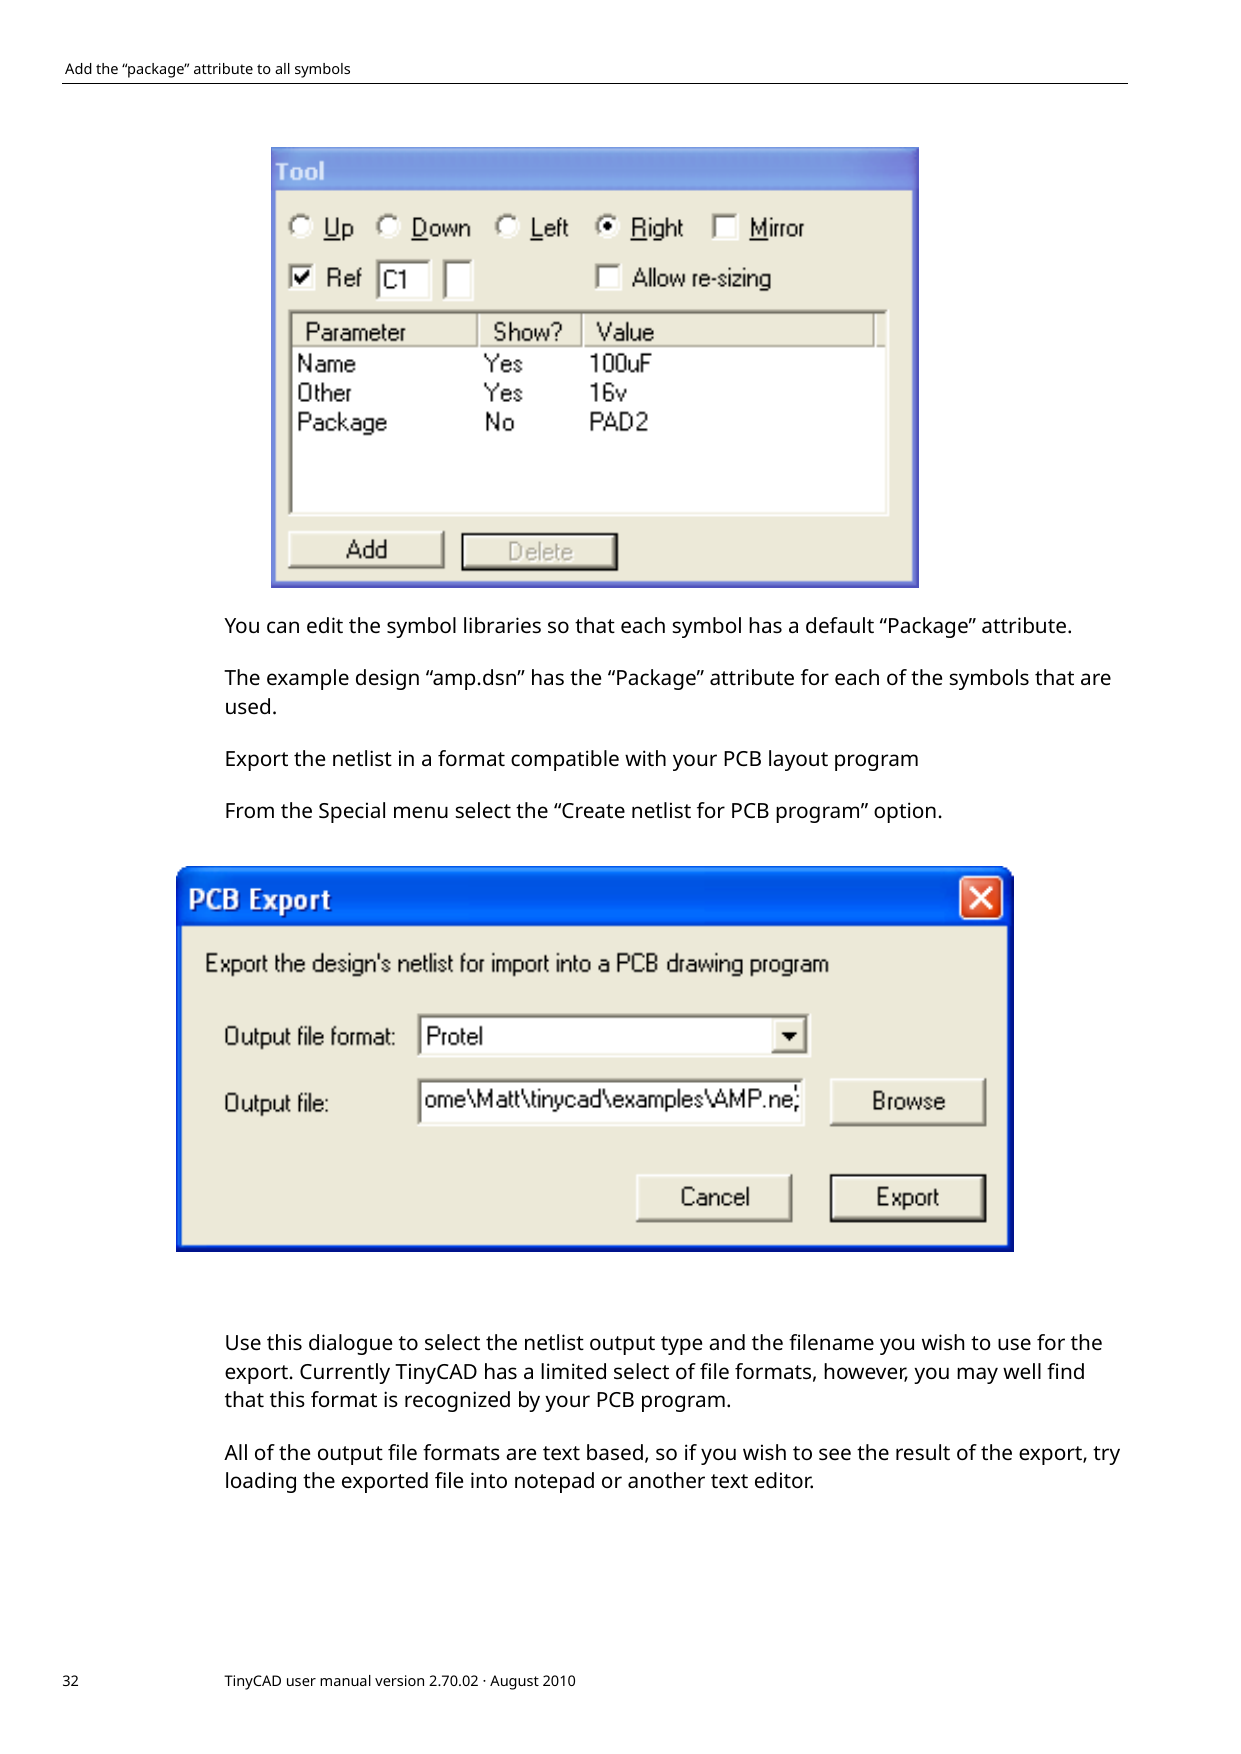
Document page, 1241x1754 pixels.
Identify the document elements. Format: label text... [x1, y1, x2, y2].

text From the Special menu select the “Create netlist for PCB program” option. [224, 797, 1128, 825]
picture [271, 147, 919, 588]
text Export the netlist in a format compatible with your PCB layout program [224, 744, 1128, 773]
text Use this dialogue to select the netlist output type and the filename you wish to use for the export. Currently TinyCAD has a limited select of file formats, however, you may well find that this format is recognized by your PCB program. [224, 1328, 1128, 1414]
picture [176, 866, 1014, 1252]
text All of the output file formats are text based, so if you wish to see the result of the export, try loading the exported file into notepad or another text editor. [224, 1438, 1128, 1495]
text The example design “amp.dsn” has the “Package” attribute for each of the symbols that are used. [224, 663, 1128, 720]
text You can edit the symbol libraries so that each symbol has a default “Package” attribute. [224, 118, 1128, 639]
